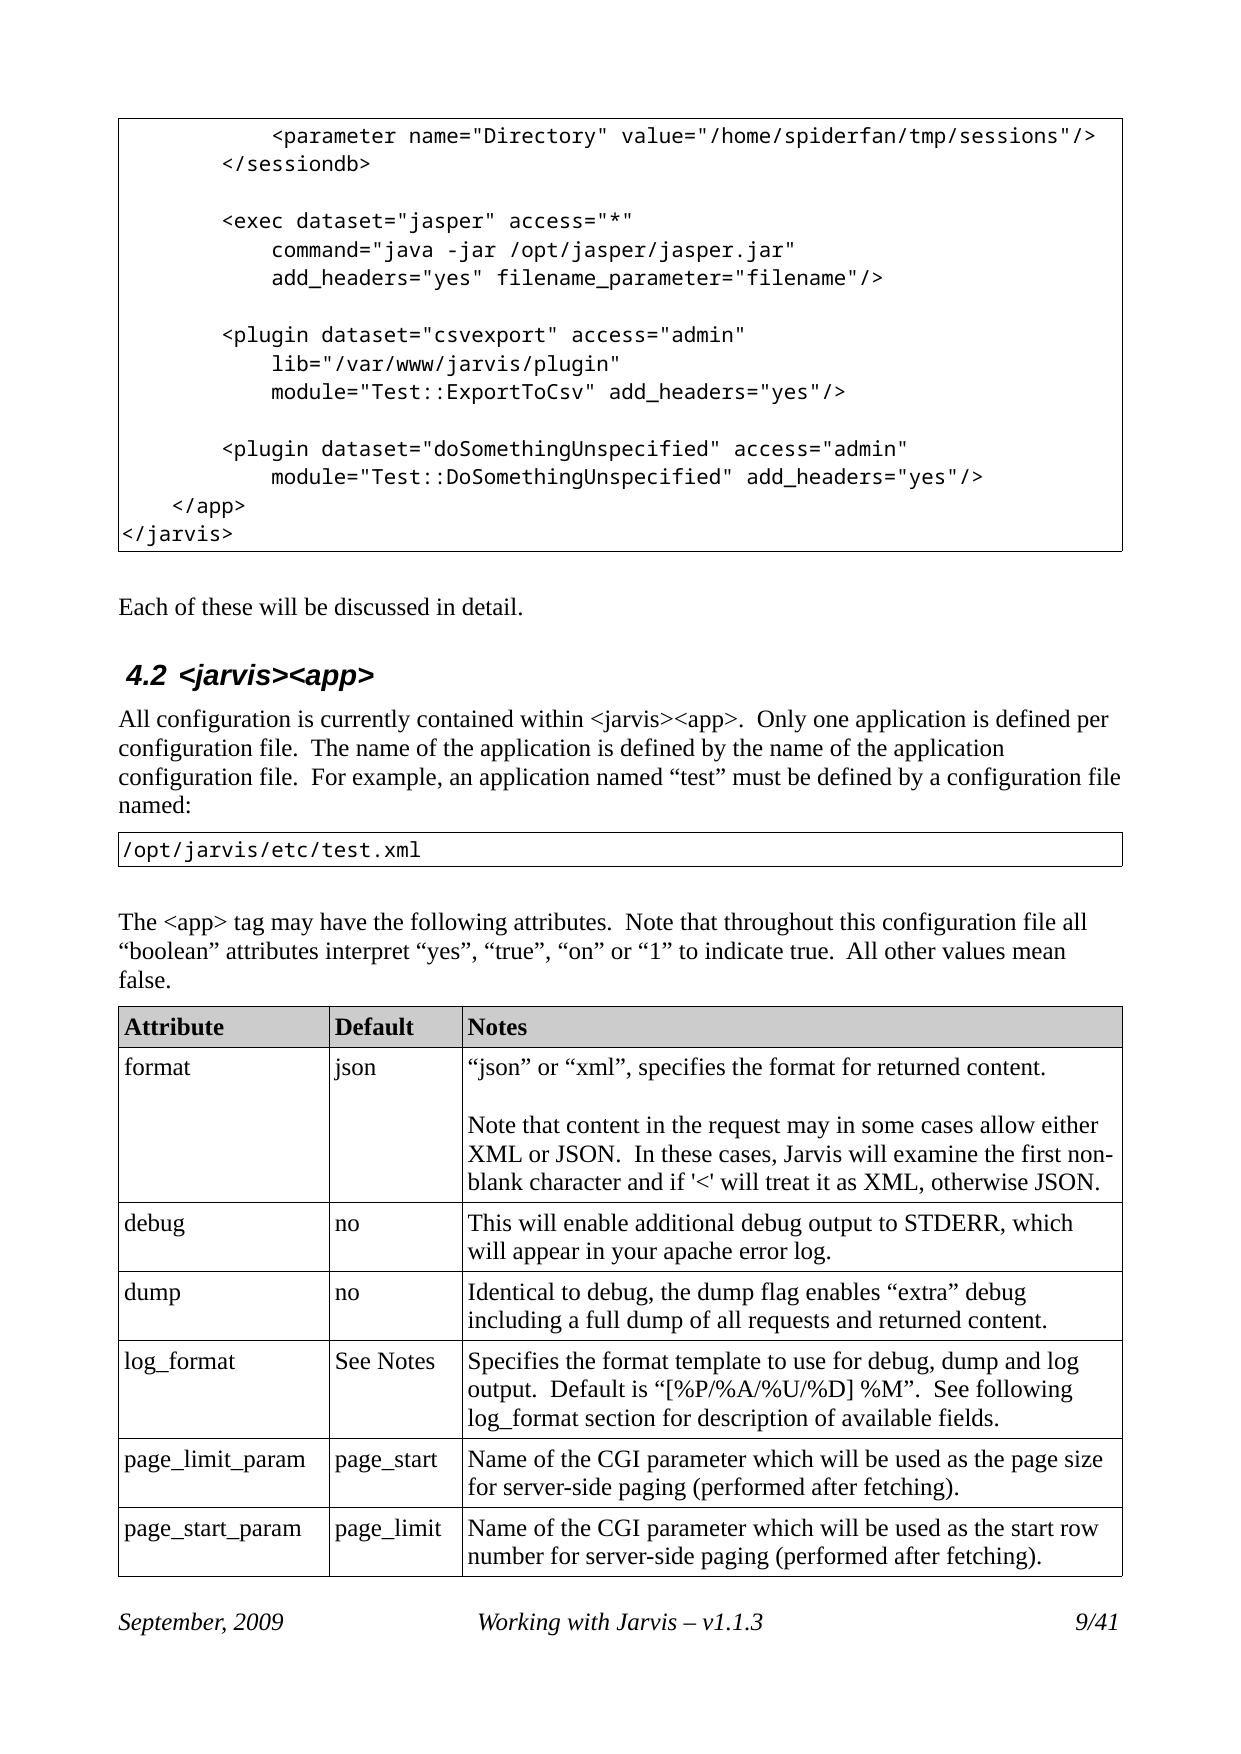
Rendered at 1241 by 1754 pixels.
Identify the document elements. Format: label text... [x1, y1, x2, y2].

table_cell Name of the CGI parameter which will be used as the start row number for server-side paging (performed after fetching). [463, 1508, 1122, 1576]
text <parameter name="Directory" value="/home/spiderfan/tmp/sessions"/> [119, 119, 1122, 147]
table_cell page_limit [330, 1508, 462, 1576]
table_cell dump [119, 1272, 329, 1340]
table_cell See Notes [330, 1341, 462, 1438]
table_cell “json” or “xml”, specifies the format for returned content. Note that content in the request may in some cases allow either XML or JSON. In these cases, Jarvis will examine the first non-blank character and if '<' will treat it as XML, otherwise JSON. [463, 1048, 1122, 1202]
text module="Test::ExportToCsv" add_headers="yes"/> [119, 374, 1122, 406]
text Each of these will be discussed in detail. [118, 592, 1122, 621]
table_cell no [330, 1272, 462, 1340]
text </app> [119, 488, 1122, 516]
table_cell Specifies the format template to use for debug, dump and log output. Default is “[%P/%A/%U/%D] %M”. See following log_format section for description of available fields. [463, 1341, 1122, 1438]
table_cell format [119, 1048, 329, 1202]
text module="Test::DoSomethingUnspecified" add_headers="yes"/> [119, 459, 1122, 488]
table_cell log_format [119, 1341, 329, 1438]
table_cell no [330, 1203, 462, 1271]
table_header Default [330, 1007, 462, 1047]
table_cell This will enable additional debug output to STDERR, which will appear in your apache error log. [463, 1203, 1122, 1271]
table_cell page_limit_param [119, 1439, 329, 1507]
text The <app> tag may have the following attributes. Note that throughout this configuration file all “boolean” attributes interpret “yes”, “true”, “on” or “1” to indicate true. All other values mean false. [118, 907, 1122, 994]
table_cell page_start [330, 1439, 462, 1507]
table_header Attribute [119, 1007, 329, 1047]
table_cell debug [119, 1203, 329, 1271]
text <exec dataset="jasper" access="*" [119, 203, 1122, 232]
text </jarvis> [119, 516, 1122, 551]
subtitle <jarvis><app> [118, 658, 1122, 692]
table_cell Name of the CGI parameter which will be used as the page size for server-side paging (performed after fetching). [463, 1439, 1122, 1507]
text command="java -jar /opt/jasper/jasper.jar" [119, 232, 1122, 260]
text <plugin dataset="csvexport" access="admin" [119, 317, 1122, 346]
text All configuration is currently contained within <jarvis><app>. Only one application is defined per configuration file. The name of the application is defined by the name of the application configuration file. For example, an application named “test” must be defined by a configuration file named: [118, 704, 1122, 819]
table_cell json [330, 1048, 462, 1202]
text </sessiondb> [119, 147, 1122, 178]
text /opt/jarvis/etc/test.xml [119, 833, 1122, 866]
table_cell page_start_param [119, 1508, 329, 1576]
text lib="/var/www/jarvis/plugin" [119, 346, 1122, 374]
text add_headers="yes" filename_parameter="filename"/> [119, 260, 1122, 292]
table_cell Identical to debug, the dump flag enables “extra” debug including a full dump of all requests and returned content. [463, 1272, 1122, 1340]
table_header Notes [463, 1007, 1122, 1047]
text <plugin dataset="doSomethingUnspecified" access="admin" [119, 431, 1122, 459]
